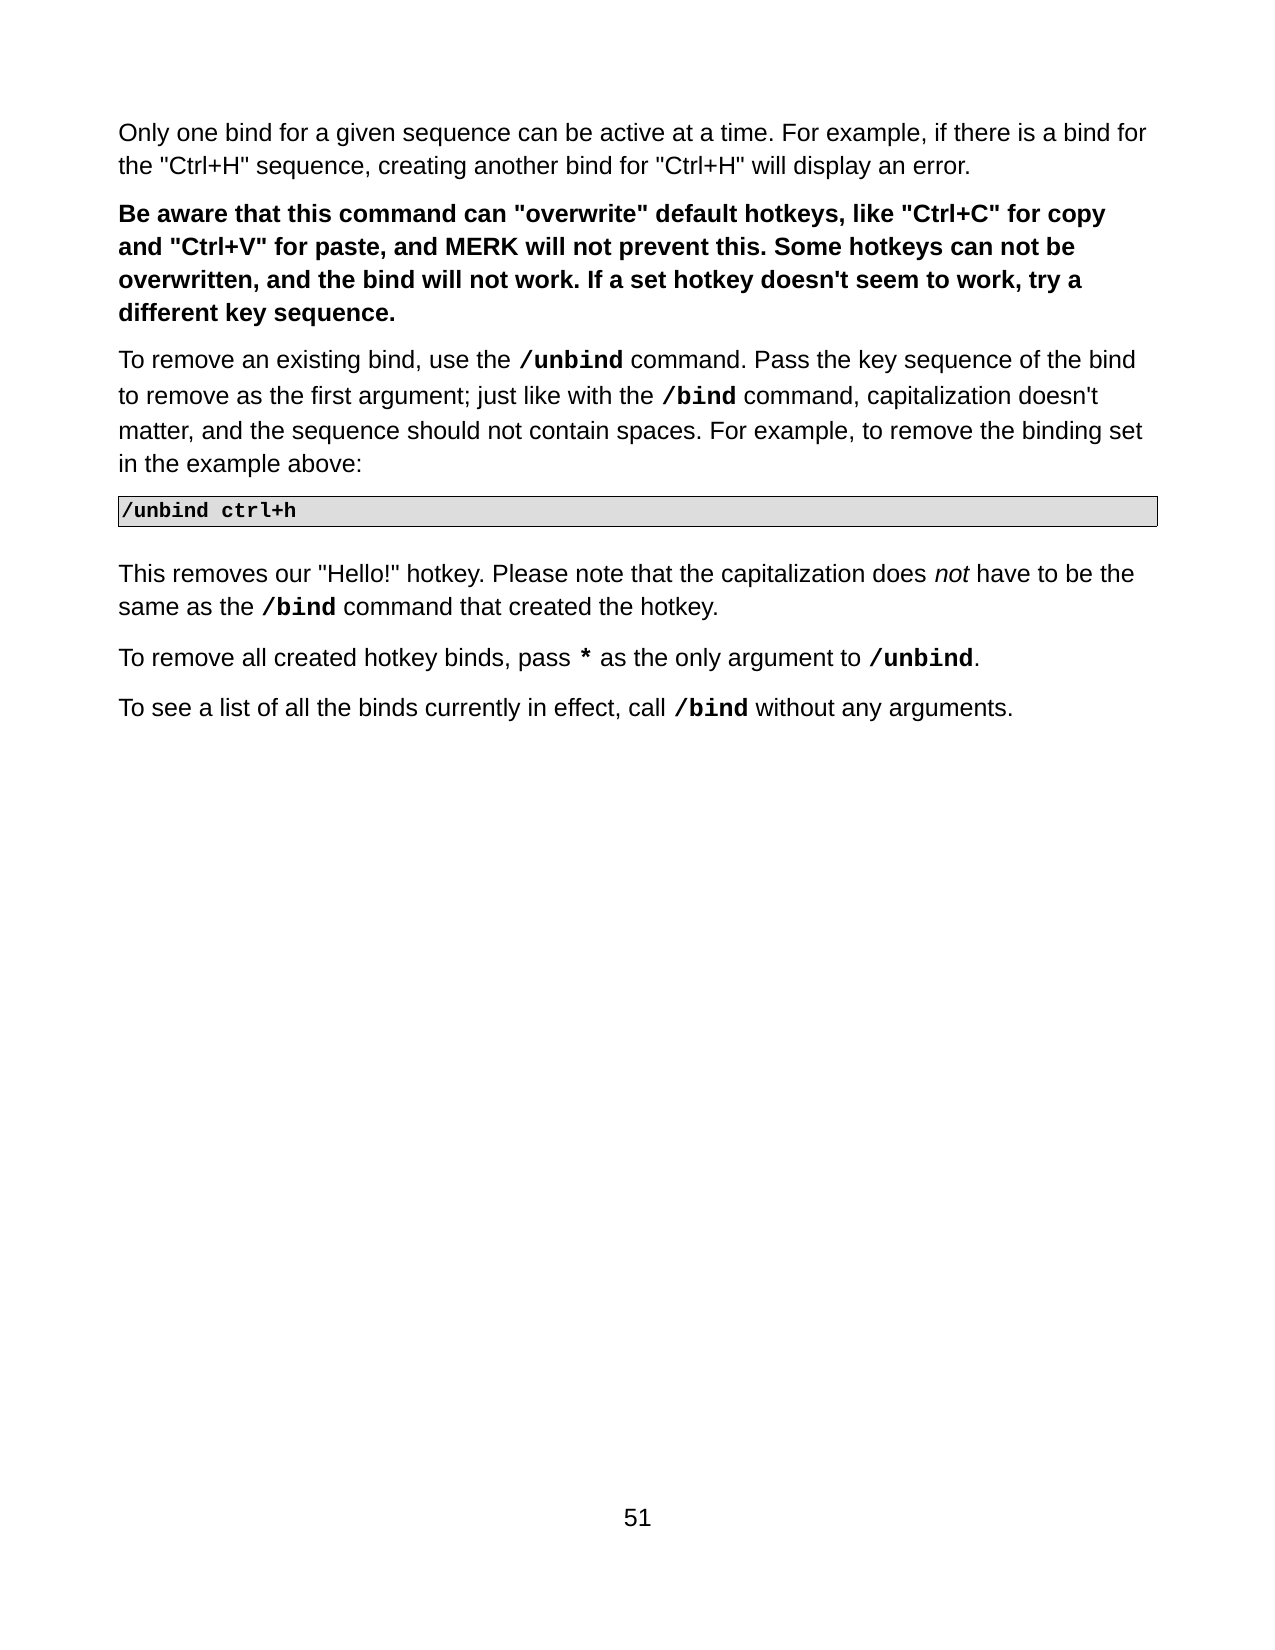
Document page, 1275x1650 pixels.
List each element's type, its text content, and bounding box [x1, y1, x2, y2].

text Be aware that this command can "overwrite" default hotkeys, like "Ctrl+C" for copy and "Ctrl+V" for paste, and MERK will not prevent this. Some hotkeys can not be overwritten, and the bind will not work. If a set hotkey doesn't seem to work, try a different key sequence. [118, 199, 1157, 327]
table_header /unbind ctrl+h [119, 497, 1157, 526]
text Only one bind for a given sequence can be active at a time. For example, if there is a bind for the "Ctrl+H" sequence, creating another bind for "Ctrl+H" will display an error. [118, 118, 1157, 180]
text This removes our "Hello!" hotkey. Please note that the capitalization does not have to be the same as the /bind command that created the hotkey. [118, 527, 1157, 623]
text To see a list of all the binds currently in effect, call /bind without any arguments. [118, 693, 1157, 723]
text To remove an existing bind, use the /unbind command. Pass the key sequence of the bind to remove as the first argument; just like with the /bind command, capitalization doesn't matter, and the sequence should not contain spaces. For example, to remove the binding set in the example above: [118, 345, 1157, 478]
text To remove all created hotkey binds, pass * as the only argument to /unbind. [118, 642, 1157, 673]
